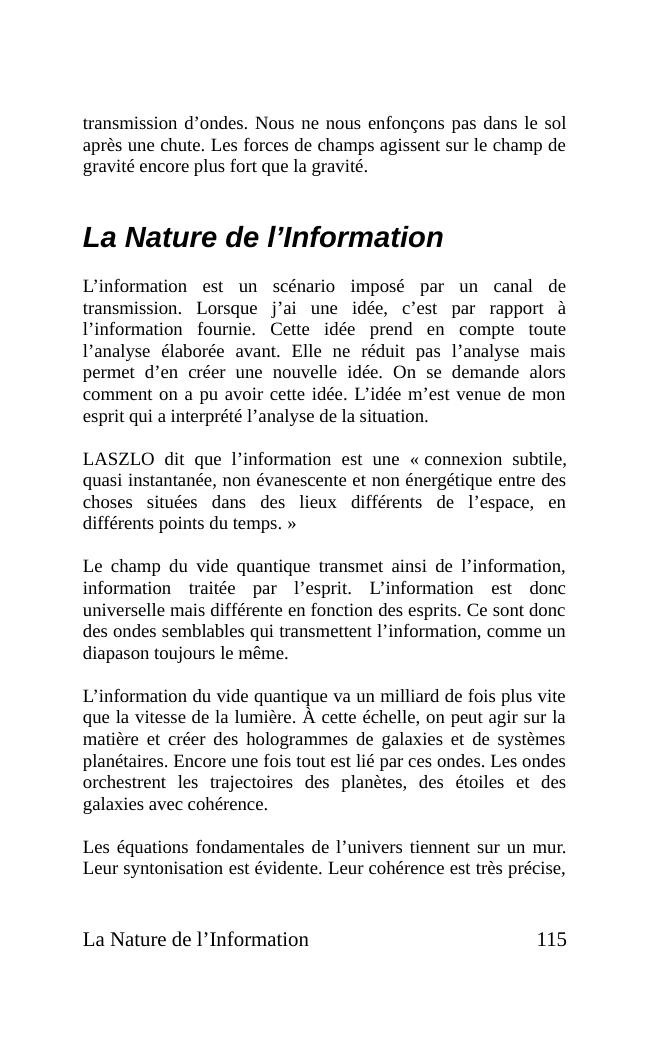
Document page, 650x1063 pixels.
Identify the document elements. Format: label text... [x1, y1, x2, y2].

text Les équations fondamentales de l’univers tiennent sur un mur. Leur syntonisation est évidente. Leur cohérence est très précise, [83, 836, 567, 879]
text LASZLO dit que l’information est une « connexion subtile, quasi instantanée, non évanescente et non énergétique entre des choses situées dans des lieux différents de l’espace, en différents points du temps. » [83, 448, 567, 534]
text L’information est un scénario imposé par un canal de transmission. Lorsque j’ai une idée, c’est par rapport à l’information fournie. Cette idée prend en compte toute l’analyse élaborée avant. Elle ne réduit pas l’analyse mais permet d’en créer une nouvelle idée. On se demande alors comment on a pu avoir cette idée. L’idée m’est venue de mon esprit qui a interprété l’analyse de la situation. [83, 275, 567, 426]
text transmission d’ondes. Nous ne nous enfonçons pas dans le sol après une chute. Les forces de champs agissent sur le champ de gravité encore plus fort que la gravité. [83, 112, 567, 177]
text Le champ du vide quantique transmet ainsi de l’information, information traitée par l’esprit. L’information est donc universelle mais différente en fonction des esprits. Ce sont donc des ondes semblables qui transmettent l’information, comme un diapason toujours le même. [83, 555, 567, 663]
subtitle La Nature de l’Information [83, 220, 567, 253]
text L’information du vide quantique va un milliard de fois plus vite que la vitesse de la lumière. À cette échelle, on peut agir sur la matière et créer des hologrammes de galaxies et de systèmes planétaires. Encore une fois tout est lié par ces ondes. Les ondes orchestrent les trajectoires des planètes, des étoiles et des galaxies avec cohérence. [83, 685, 567, 814]
